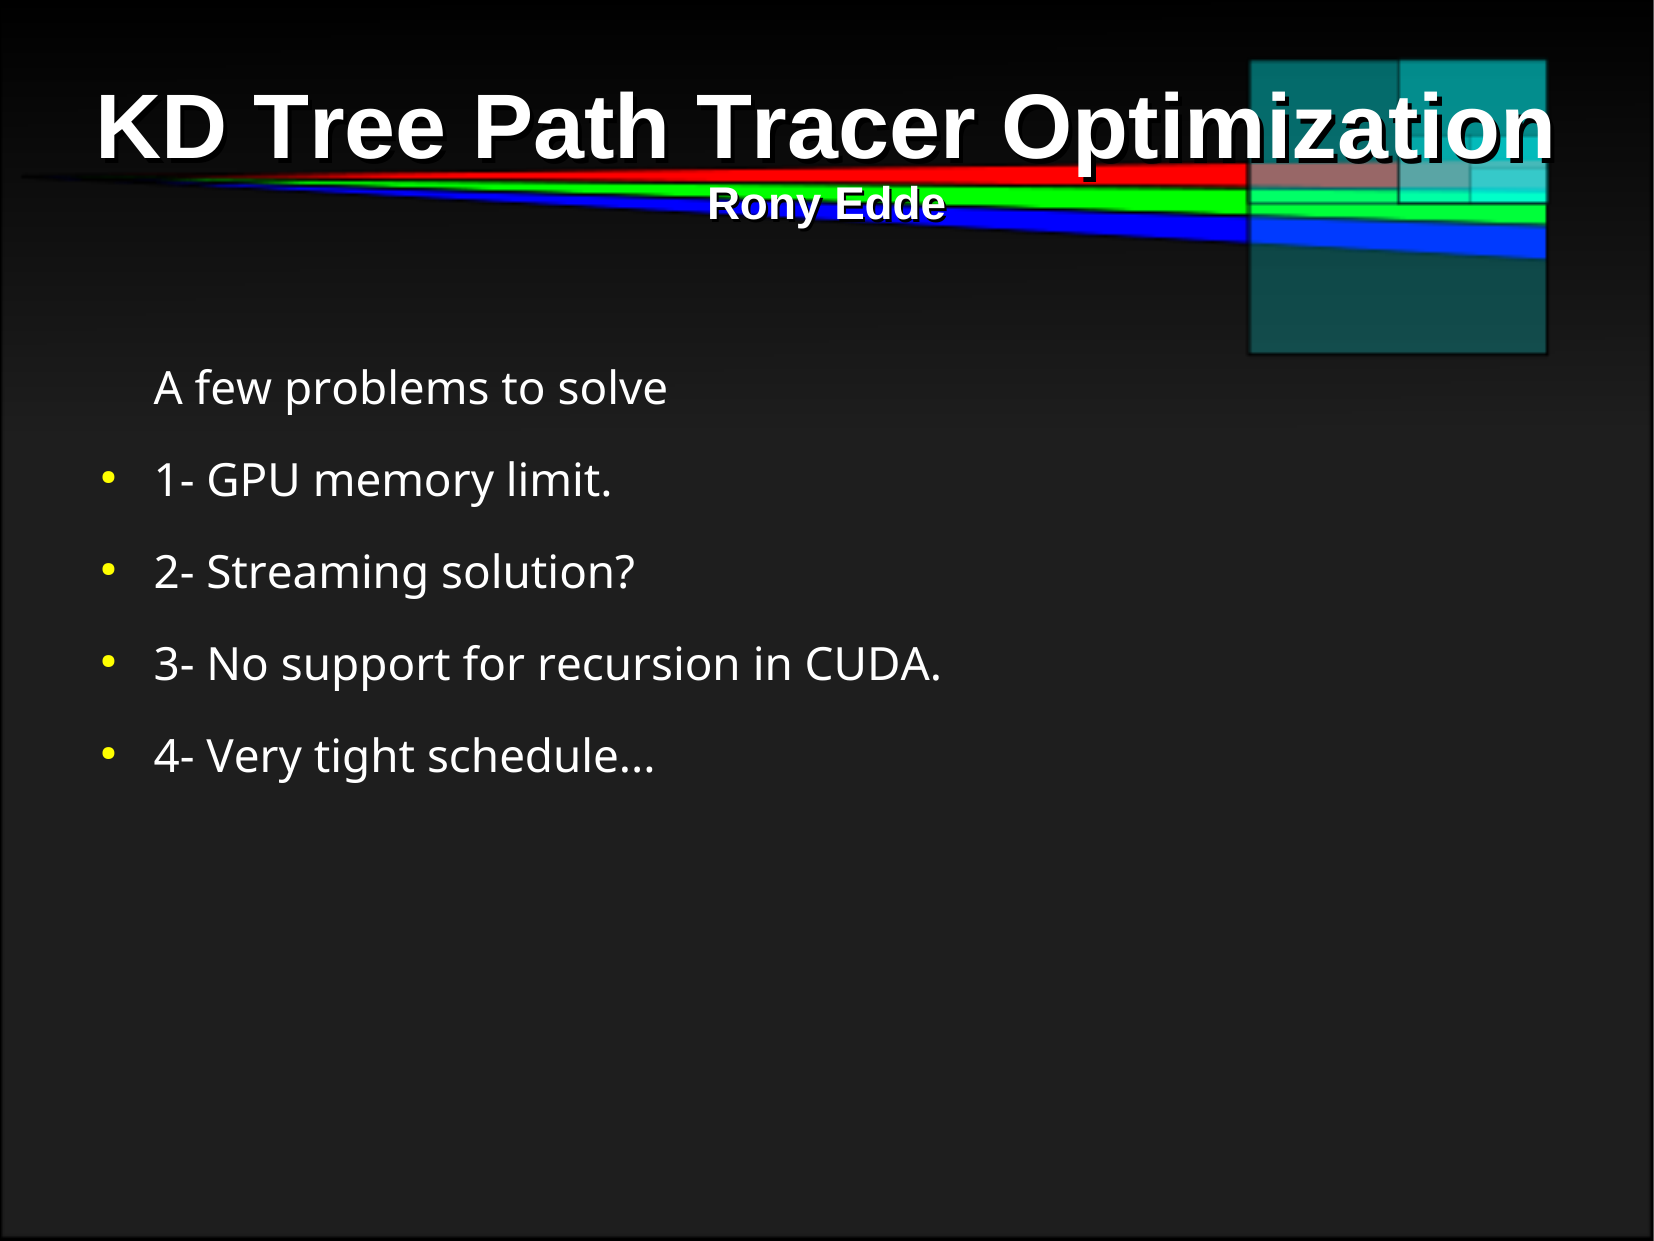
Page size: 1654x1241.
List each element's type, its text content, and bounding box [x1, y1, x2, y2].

list A few problems to solve 1- GPU memory limit. 2- Streaming solution? 3- No support for recursion in CUDA. 4- Very tight schedule... [82, 355, 1571, 1058]
title KD Tree Path Tracer Optimization Rony Edde [82, 56, 1571, 250]
picture [0, 0, 1654, 1241]
